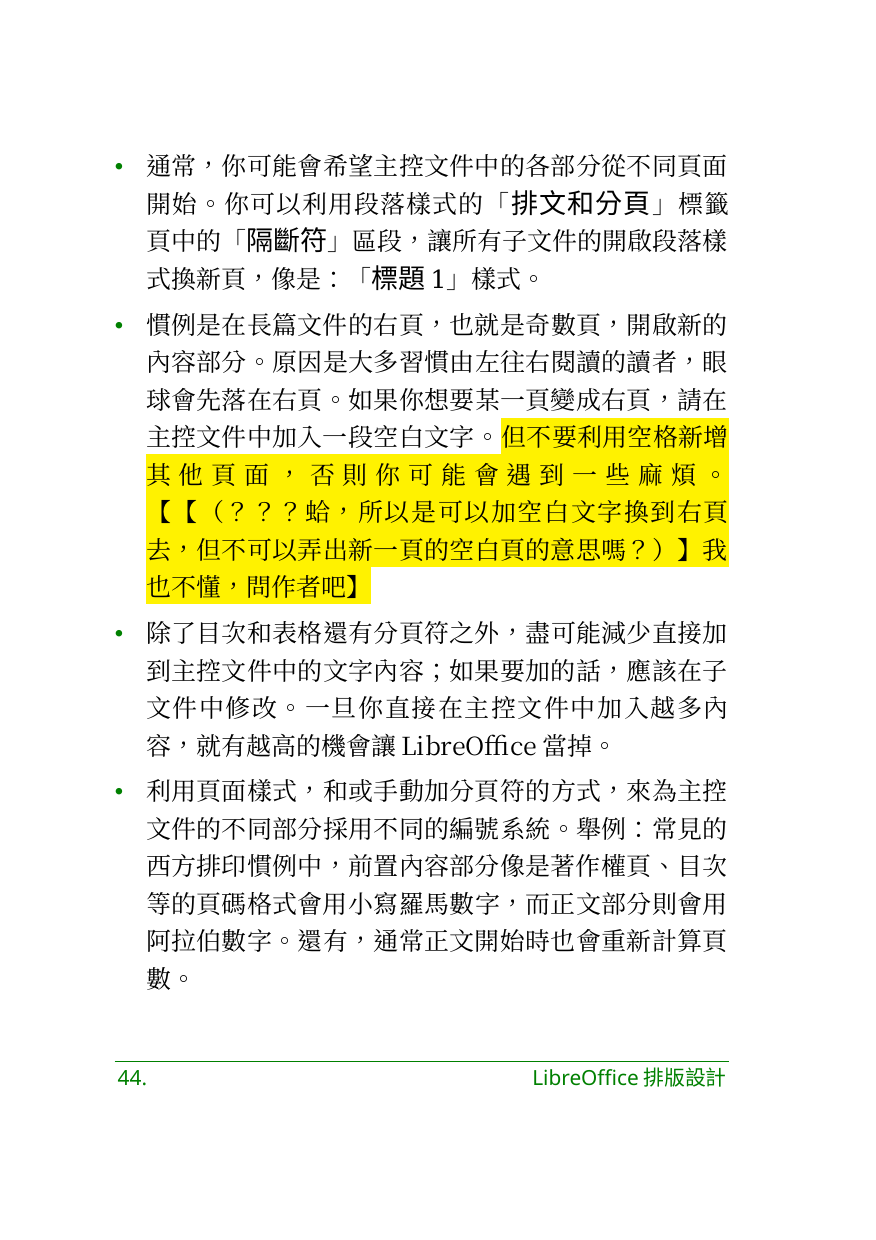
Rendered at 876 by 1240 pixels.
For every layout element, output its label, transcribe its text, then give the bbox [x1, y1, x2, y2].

list 慣例是在長篇文件的右頁，也就是奇數頁，開啟新的內容部分。原因是大多習慣由左往右閱讀的讀者，眼球會先落在右頁。如果你想要某一頁變成右頁，請在主控文件中加入一段空白文字。但不要利用空格新增其他頁面，否則你可能會遇到一些麻煩。【【（？？？蛤，所以是可以加空白文字換到右頁去，但不可以弄出新一頁的空白頁的意思嗎？）】我也不懂，問作者吧】 [114, 304, 729, 604]
list 利用頁面樣式，和或手動加分頁符的方式，來為主控文件的不同部分採用不同的編號系統。舉例：常見的西方排印慣例中，前置內容部分像是著作權頁、目次等的頁碼格式會用小寫羅馬數字，而正文部分則會用阿拉伯數字。還有，通常正文開始時也會重新計算頁數。 [114, 771, 729, 996]
list 除了目次和表格還有分頁符之外，盡可能減少直接加到主控文件中的文字內容；如果要加的話，應該在子文件中修改。一旦你直接在主控文件中加入越多內容，就有越高的機會讓LibreOffice當掉。 [114, 612, 729, 762]
list 通常，你可能會希望主控文件中的各部分從不同頁面開始。你可以利用段落樣式的「排文和分頁」標籤頁中的「隔斷符」區段，讓所有子文件的開啟段落樣式換新頁，像是：「標題1」樣式。 [114, 146, 729, 296]
